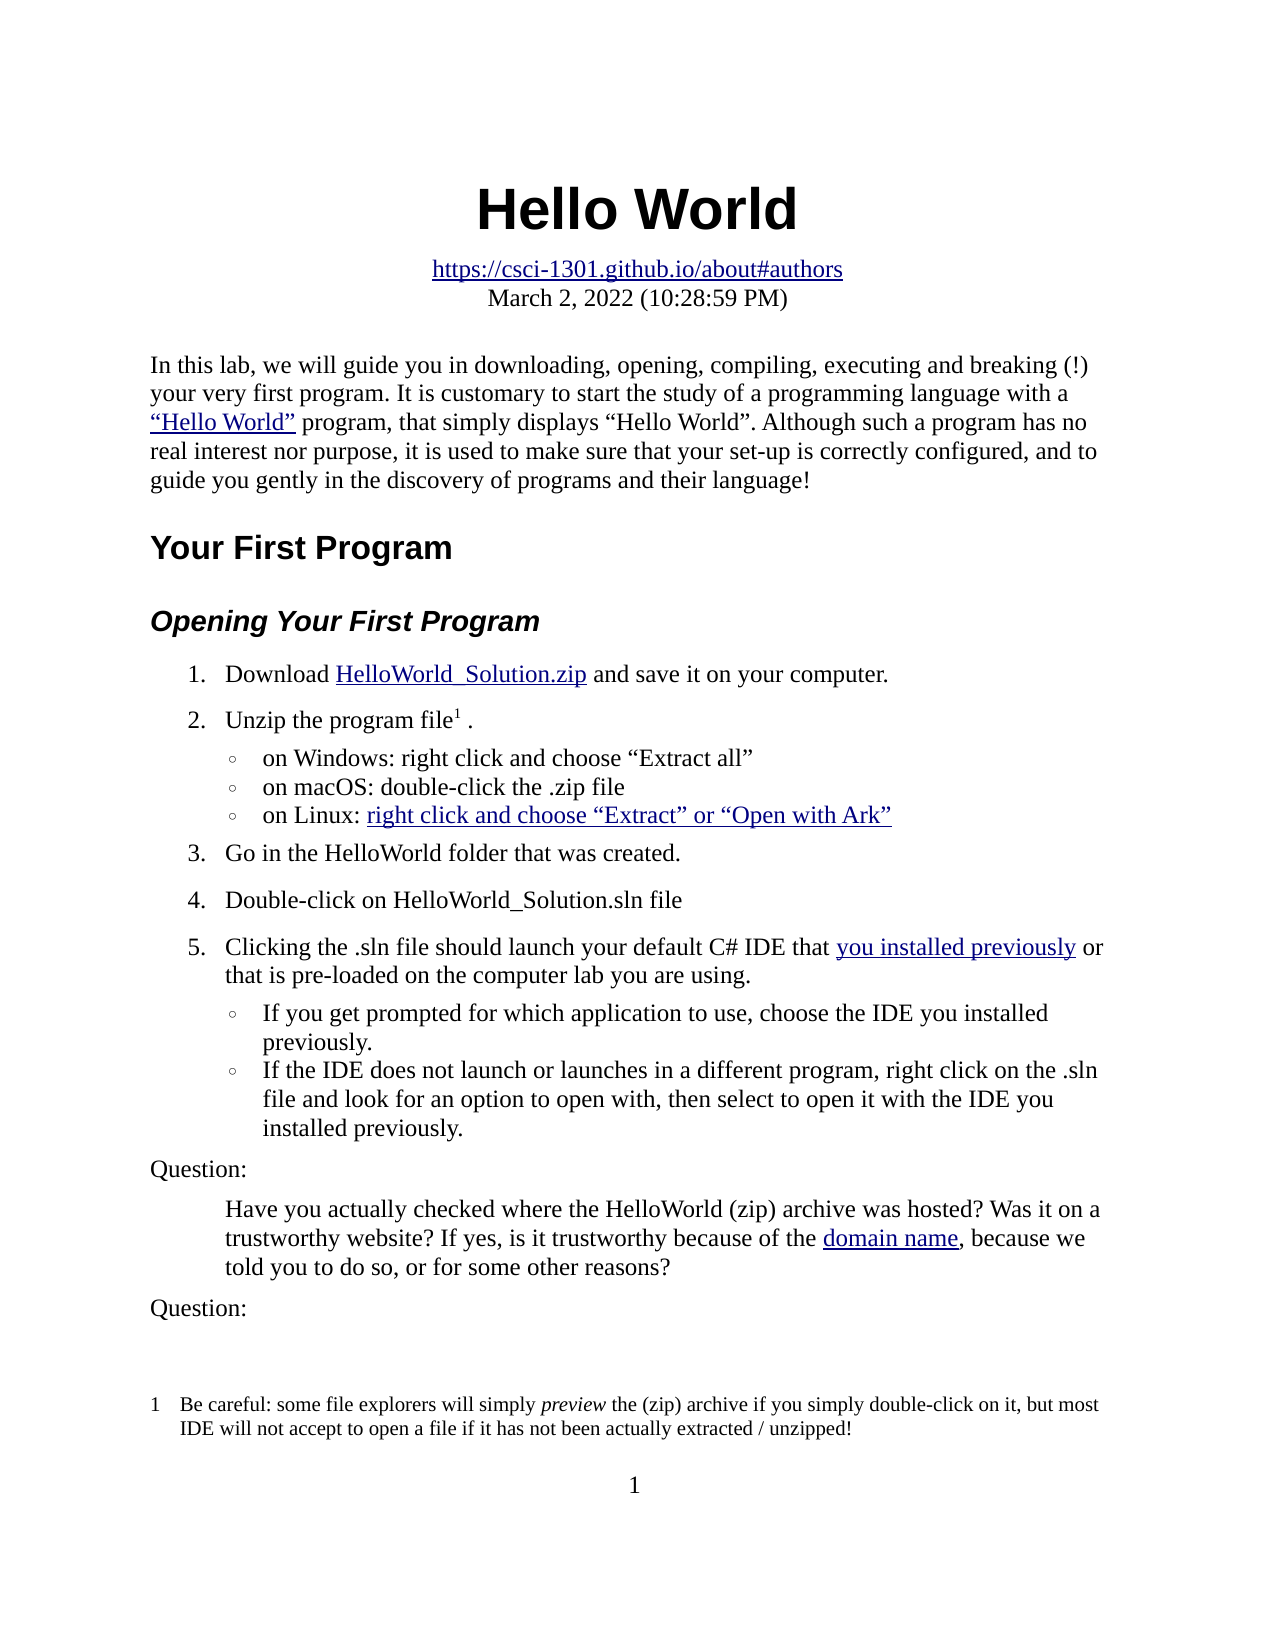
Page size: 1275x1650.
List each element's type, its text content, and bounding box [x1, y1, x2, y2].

title Hello World [150, 175, 1125, 242]
list Unzip the program file . [187, 705, 1125, 734]
list Clicking the .sln file should launch your default C# IDE that you installed previously or that is pre-loaded on the computer lab you are using. [187, 932, 1125, 989]
text March 2, 2022 (10:28:59 PM) [150, 283, 1125, 312]
list Be careful: some file explorers will simply preview the (zip) archive if you simply double-click on it, but most IDE will not accept to open a file if it has not been actually extracted / unzipped! [150, 1392, 1125, 1440]
text https://csci-1301.github.io/about#authors [150, 254, 1125, 283]
list Go in the HelloWorld folder that was created. [187, 838, 1125, 867]
text Question: [150, 1154, 1125, 1182]
list on Linux: right click and choose “Extract” or “Open with Ark” [225, 801, 1125, 829]
list on Windows: right click and choose “Extract all” [225, 743, 1125, 772]
subtitle Opening Your First Program [150, 604, 1125, 637]
list Double-click on HelloWorld_Solution.sln file [187, 885, 1125, 914]
text Have you actually checked where the HelloWorld (zip) archive was hosted? Was it on a trustworthy website? If yes, is it trustworthy because of the domain name, because we told you to do so, or for some other reasons? [225, 1194, 1125, 1281]
text In this lab, we will guide you in downloading, opening, compiling, executing and breaking (!) your very first program. It is customary to start the study of a programming language with a “Hello World” program, that simply displays “Hello World”. Although such a program has no real interest nor purpose, it is used to make sure that your set-up is correctly configured, and to guide you gently in the discovery of programs and their language! [150, 350, 1125, 493]
list on macOS: double-click the .zip file [225, 772, 1125, 801]
subtitle Your First Program [150, 527, 1125, 566]
list If the IDE does not launch or launches in a different program, right click on the .sln file and look for an option to open with, then select to open it with the IDE you installed previously. [225, 1056, 1125, 1142]
text Question: [150, 1293, 1125, 1321]
list Download HelloWorld_Solution.zip and save it on your computer. [187, 659, 1125, 687]
list If you get prompted for which application to use, choose the IDE you installed previously. [225, 998, 1125, 1056]
